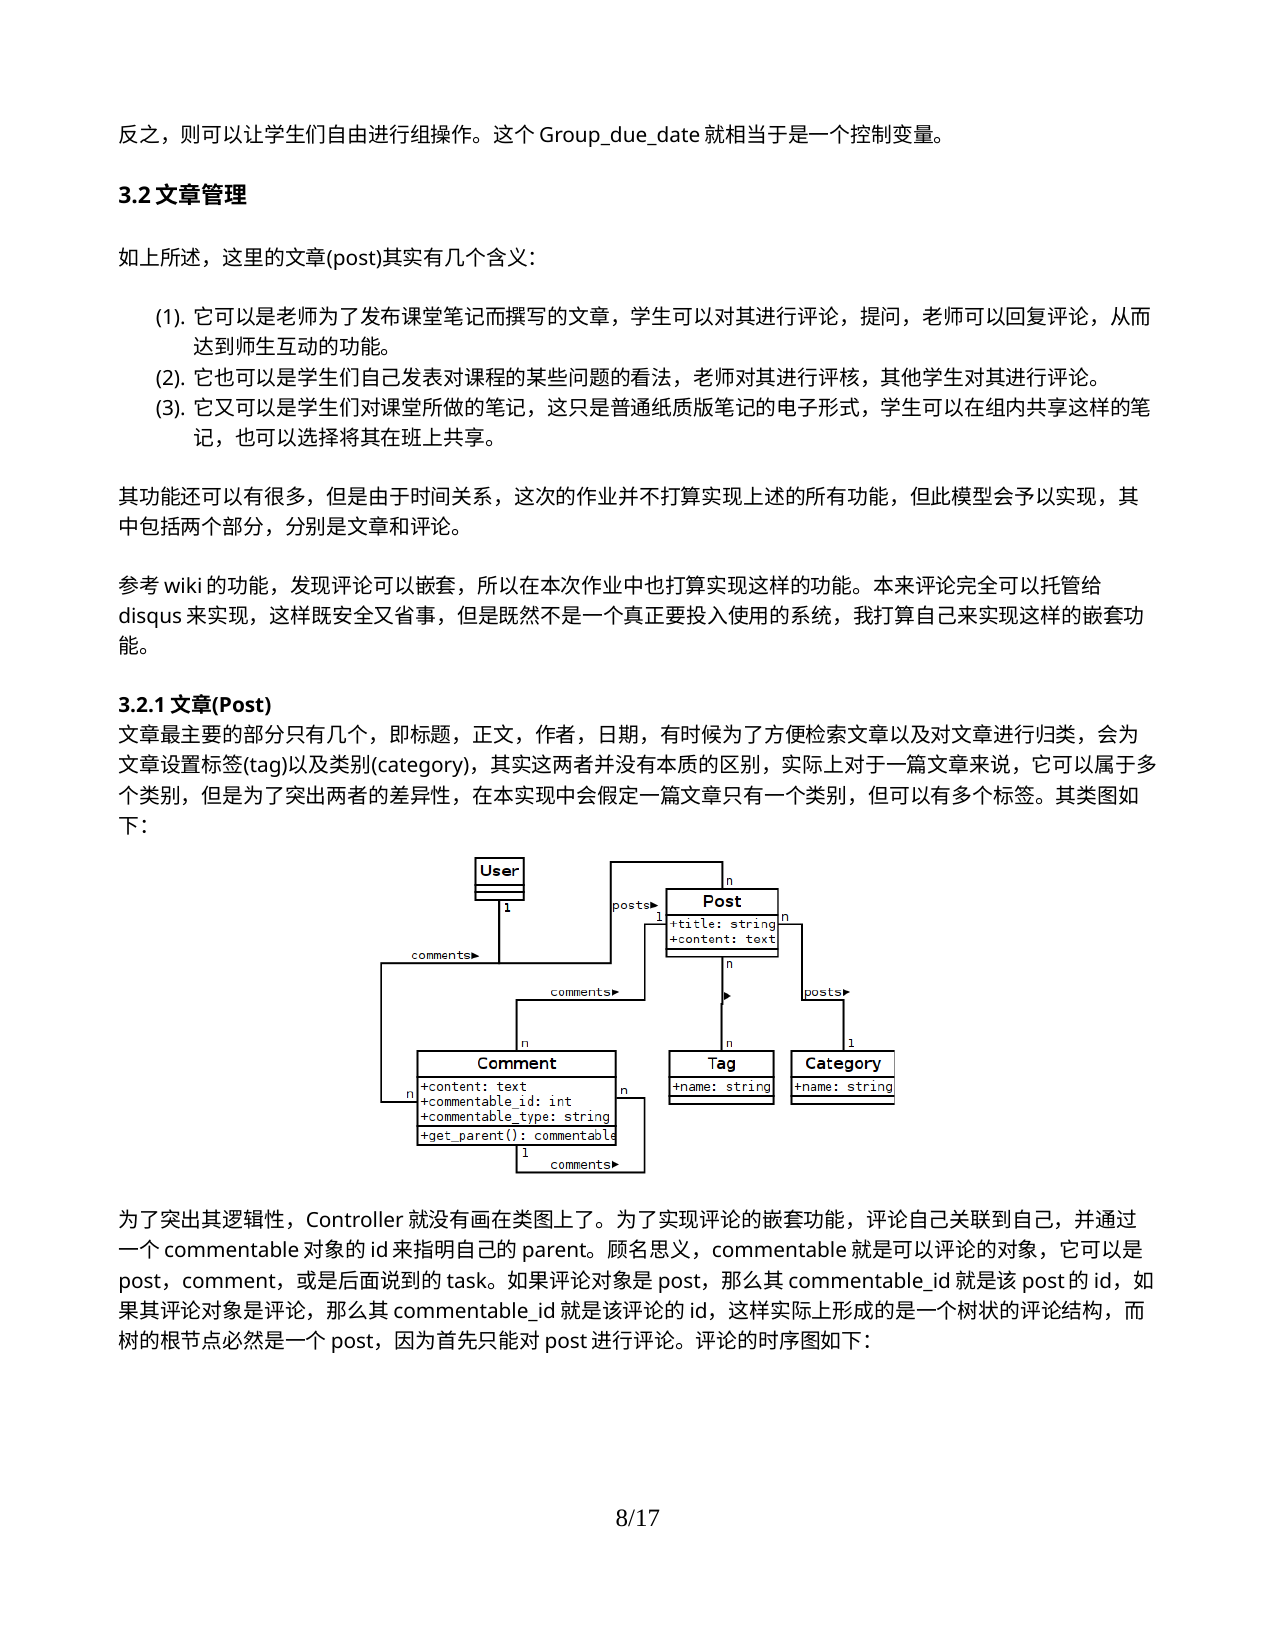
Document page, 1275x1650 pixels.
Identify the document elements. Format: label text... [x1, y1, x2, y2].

text 参考wiki的功能，发现评论可以嵌套，所以在本次作业中也打算实现这样的功能。本来评论完全可以托管给disqus来实现，这样既安全又省事，但是既然不是一个真正要投入使用的系统，我打算自己来实现这样的嵌套功能。 [118, 569, 1157, 660]
text 3.2文章管理 [118, 177, 1157, 210]
text 为了突出其逻辑性，Controller就没有画在类图上了。为了实现评论的嵌套功能，评论自己关联到自己，并通过一个commentable对象的id来指明自己的parent。顾名思义，commentable就是可以评论的对象，它可以是post，comment，或是后面说到的task。如果评论对象是post，那么其commentable_id就是该post的id，如果其评论对象是评论，那么其commentable_id就是该评论的id，这样实际上形成的是一个树状的评论结构，而树的根节点必然是一个post，因为首先只能对post进行评论。评论的时序图如下： [118, 1203, 1157, 1355]
text 3.2.1文章(Post) [118, 688, 1157, 718]
text 如上所述，这里的文章(post)其实有几个含义： [118, 241, 1157, 272]
text 文章最主要的部分只有几个，即标题，正文，作者，日期，有时候为了方便检索文章以及对文章进行归类，会为文章设置标签(tag)以及类别(category)，其实这两者并没有本质的区别，实际上对于一篇文章来说，它可以属于多个类别，但是为了突出两者的差异性，在本实现中会假定一篇文章只有一个类别，但可以有多个标签。其类图如下： [118, 718, 1157, 839]
picture [380, 857, 895, 1175]
list 它也可以是学生们自己发表对课程的某些问题的看法，老师对其进行评核，其他学生对其进行评论。 [156, 361, 1157, 391]
text 其功能还可以有很多，但是由于时间关系，这次的作业并不打算实现上述的所有功能，但此模型会予以实现，其中包括两个部分，分别是文章和评论。 [118, 480, 1157, 540]
list 它又可以是学生们对课堂所做的笔记，这只是普通纸质版笔记的电子形式，学生可以在组内共享这样的笔记，也可以选择将其在班上共享。 [156, 391, 1157, 452]
list 它可以是老师为了发布课堂笔记而撰写的文章，学生可以对其进行评论，提问，老师可以回复评论，从而达到师生互动的功能。 [156, 300, 1157, 361]
text 反之，则可以让学生们自由进行组操作。这个Group_due_date就相当于是一个控制变量。 [118, 118, 1157, 148]
